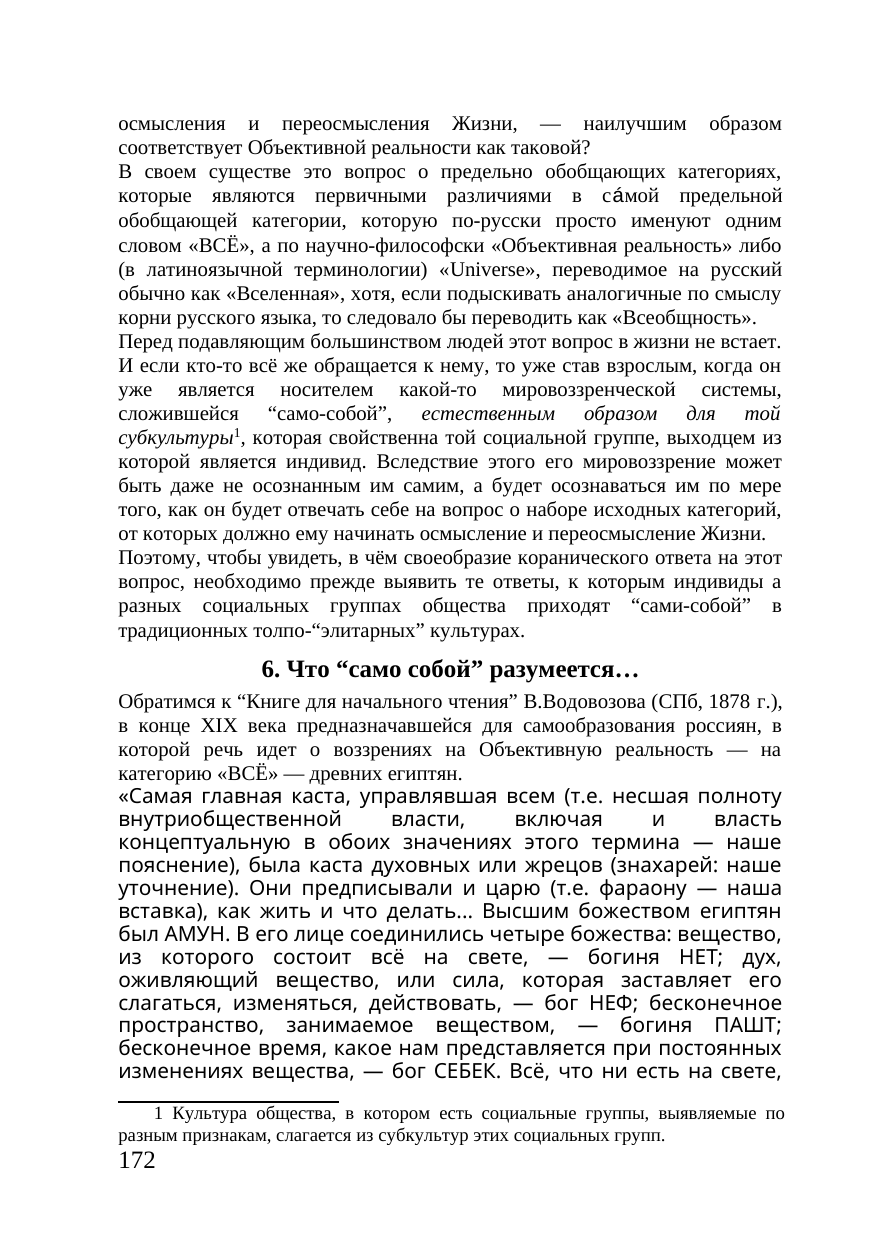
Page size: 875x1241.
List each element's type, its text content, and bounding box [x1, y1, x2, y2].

text Культура общества, в котором есть социальные группы, выявляемые по разным признакам, слагается из субкультур этих социальных групп. [118, 1102, 786, 1145]
subtitle 6. Что “само собой” разумеется… [118, 654, 783, 683]
text Обратимся к “Книге для начального чтения” В.Водовозова (СПб, 1878 г.), в конце XIX века предназначавшейся для самообразования россиян, в которой речь идет о воззрениях на Объективную реальность — на категорию «ВСЁ» — древних египтян. [118, 689, 783, 785]
text Перед подавляющим большинством людей этот вопрос в жизни не встает. И если кто-то всё же обращается к нему, то уже став взрослым, когда он уже является носителем какой-то мировоззренческой системы, сложившейся “само-собой”, естественным образом для той субкультуры, которая свойственна той социальной группе, выходцем из которой является индивид. Вследствие этого его мировоззрение может быть даже не осознанным им самим, а будет осознаваться им по мере того, как он будет отвечать себе на вопрос о наборе исходных категорий, от которых должно ему начинать осмысление и переосмысление Жизни. [118, 329, 783, 545]
text «Самая главная каста, управлявшая всем (т.е. несшая полноту внутриобщественной власти, включая и власть концептуальную в обоих значениях этого термина — наше пояснение), была каста духовных или жрецов (знахарей: наше уточнение). Они предписывали и царю (т.е. фараону — наша вставка), как жить и что делать... Высшим божеством египтян был АМУН. В его лице соединились четыре божества: вещество, из которого состоит всё на свете, — богиня НЕТ; дух, оживляющий вещество, или сила, которая заставляет его слагаться, изменяться, действовать, — бог НЕФ; бесконечное пространство, занимаемое веществом, — богиня ПАШТ; бесконечное время, какое нам представляется при постоянных изменениях вещества, — бог СЕБЕК. Всё, что ни есть на свете, [118, 785, 783, 1083]
text Поэтому, чтобы увидеть, в чём своеобразие коранического ответа на этот вопрос, необходимо прежде выявить те ответы, к которым индивиды а разных социальных группах общества приходят “сами-собой” в традиционных толпо-“элитарных” культурах. [118, 545, 783, 642]
text осмысления и переосмысления Жизни, — наилучшим образом соответствует Объективной реальности как таковой? [118, 111, 783, 159]
text В своем существе это вопрос о предельно обобщающих категориях, которые являются первичными различиями в сáмой предельной обобщающей категории, которую по-русски просто именуют одним словом «ВСЁ», а по научно-философски «Объективная реальность» либо (в латиноязычной терминологии) «Universe», переводимое на русский обычно как «Вселенная», хотя, если подыскивать аналогичные по смыслу корни русского языка, то следовало бы переводить как «Всеобщность». [118, 159, 783, 329]
